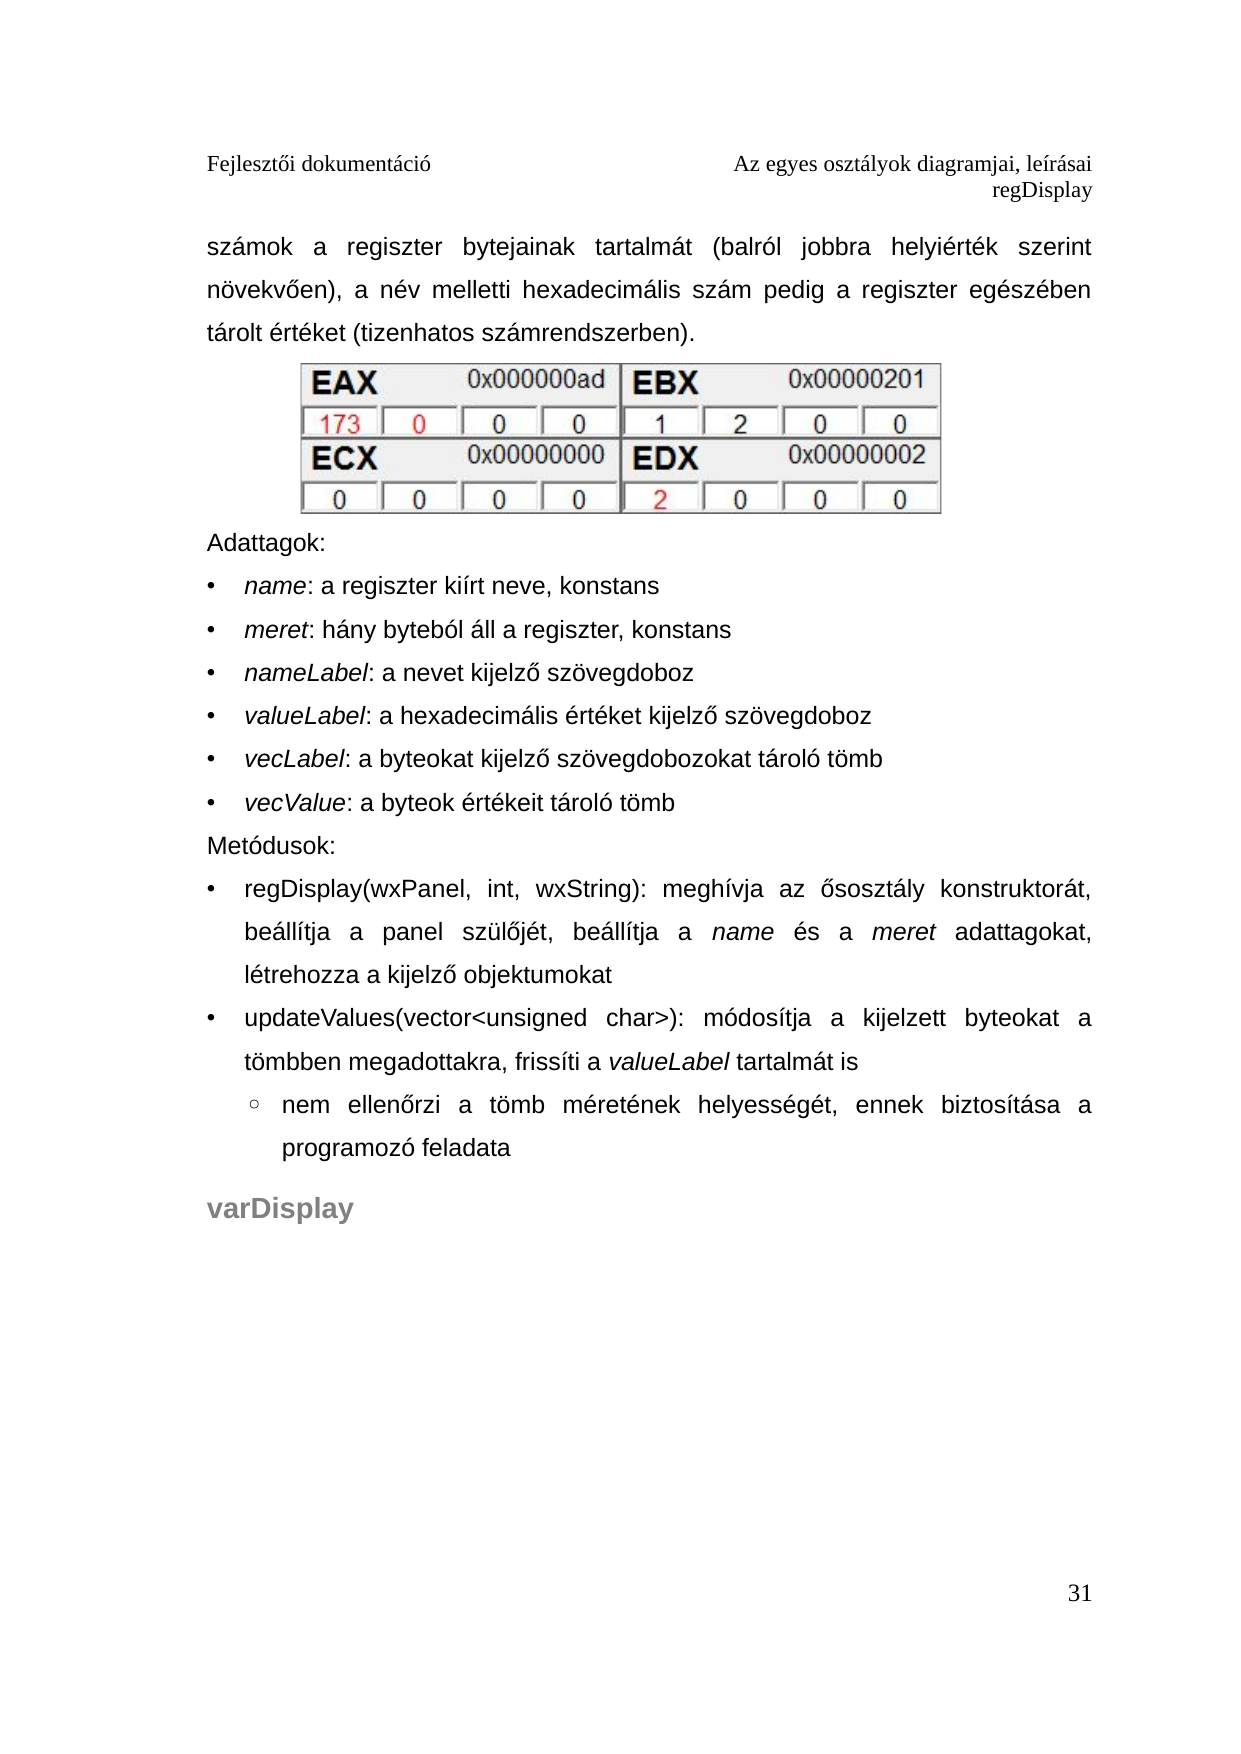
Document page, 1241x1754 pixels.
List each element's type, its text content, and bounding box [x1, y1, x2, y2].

list name: a regiszter kiírt neve, konstans [207, 571, 1093, 600]
text számok a regiszter bytejainak tartalmát (balról jobbra helyiérték szerint növekvően), a név melletti hexadecimális szám pedig a regiszter egészében tárolt értéket (tizenhatos számrendszerben). [207, 232, 1093, 347]
list valueLabel: a hexadecimális értéket kijelző szövegdoboz [207, 701, 1093, 730]
list updateValues(vector<unsigned char>): módosítja a kijelzett byteokat a tömbben megadottakra, frissíti a valueLabel tartalmát is [207, 1003, 1093, 1075]
subtitle varDisplay [207, 1191, 1093, 1224]
text Adattagok: [207, 514, 1093, 557]
list meret: hány byteból áll a regiszter, konstans [207, 614, 1093, 643]
text Metódusok: [207, 831, 1093, 859]
list vecValue: a byteok értékeit tároló tömb [207, 787, 1093, 816]
list nameLabel: a nevet kijelző szövegdoboz [207, 658, 1093, 687]
list vecLabel: a byteokat kijelző szövegdobozokat tároló tömb [207, 744, 1093, 773]
picture [300, 363, 942, 514]
list regDisplay(wxPanel, int, wxString): meghívja az ősosztály konstruktorát, beállítja a panel szülőjét, beállítja a name és a meret adattagokat, létrehozza a kijelző objektumokat [207, 874, 1093, 989]
list nem ellenőrzi a tömb méretének helyességét, ennek biztosítása a programozó feladata [244, 1090, 1093, 1162]
